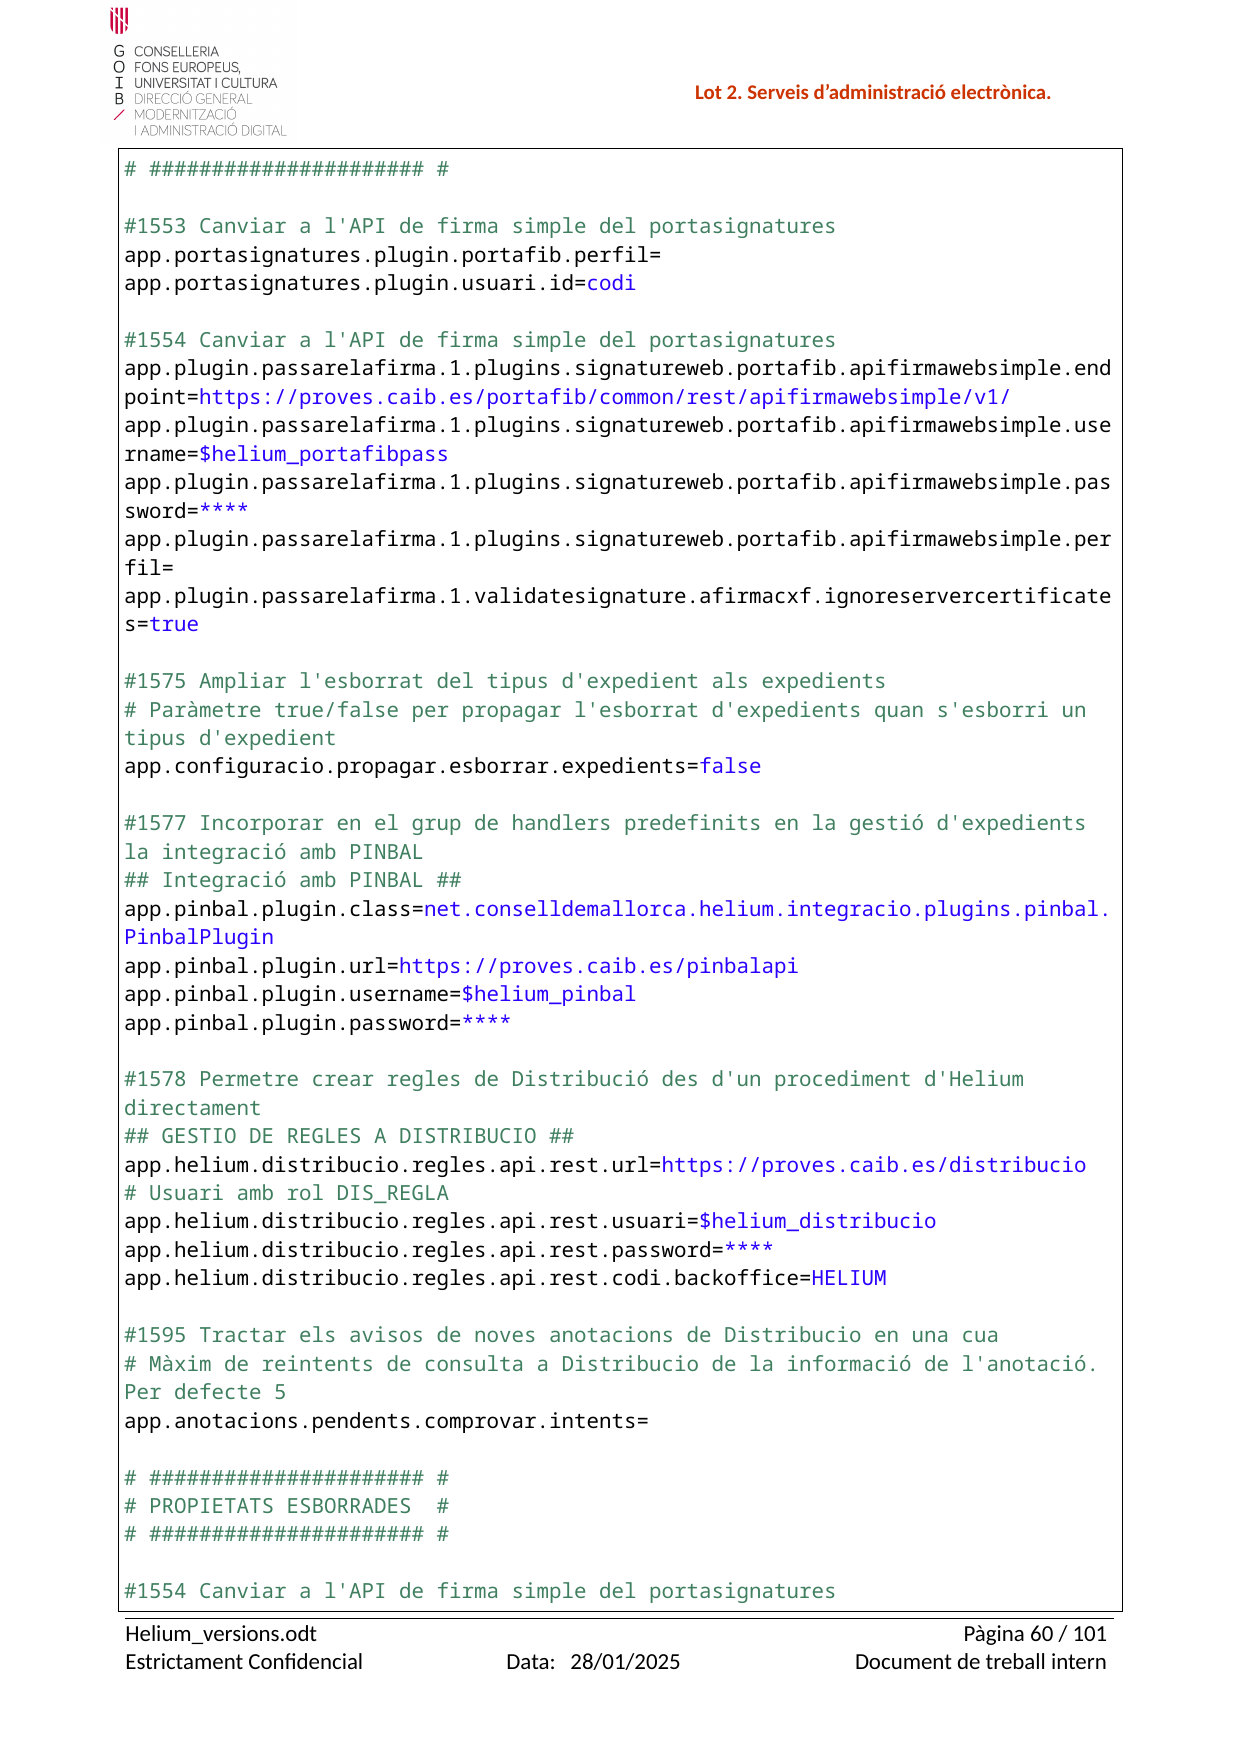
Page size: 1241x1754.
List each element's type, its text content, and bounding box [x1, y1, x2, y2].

table_header # ###################### # #1553 Canviar a l'API de firma simple del portasignatures app.portasignatures.plugin.portafib.perfil= app.portasignatures.plugin.usuari.id=codi #1554 Canviar a l'API de firma simple del portasignatures app.plugin.passarelafirma.1.plugins.signatureweb.portafib.apifirmawebsimple.endpoint=https://proves.caib.es/portafib/common/rest/apifirmawebsimple/v1/ app.plugin.passarelafirma.1.plugins.signatureweb.portafib.apifirmawebsimple.username=$helium_portafibpass app.plugin.passarelafirma.1.plugins.signatureweb.portafib.apifirmawebsimple.password=**** app.plugin.passarelafirma.1.plugins.signatureweb.portafib.apifirmawebsimple.perfil= app.plugin.passarelafirma.1.validatesignature.afirmacxf.ignoreservercertificates=true #1575 Ampliar l'esborrat del tipus d'expedient als expedients # Paràmetre true/false per propagar l'esborrat d'expedients quan s'esborri un tipus d'expedient app.configuracio.propagar.esborrar.expedients=false #1577 Incorporar en el grup de handlers predefinits en la gestió d'expedients la integració amb PINBAL ## Integració amb PINBAL ## app.pinbal.plugin.class=net.conselldemallorca.helium.integracio.plugins.pinbal.PinbalPlugin app.pinbal.plugin.url=https://proves.caib.es/pinbalapi app.pinbal.plugin.username=$helium_pinbal app.pinbal.plugin.password=**** #1578 Permetre crear regles de Distribució des d'un procediment d'Helium directament ## GESTIO DE REGLES A DISTRIBUCIO ## app.helium.distribucio.regles.api.rest.url=https://proves.caib.es/distribucio # Usuari amb rol DIS_REGLA app.helium.distribucio.regles.api.rest.usuari=$helium_distribucio app.helium.distribucio.regles.api.rest.password=**** app.helium.distribucio.regles.api.rest.codi.backoffice=HELIUM #1595 Tractar els avisos de noves anotacions de Distribucio en una cua # Màxim de reintents de consulta a Distribucio de la informació de l'anotació. Per defecte 5 app.anotacions.pendents.comprovar.intents= # ###################### # # PROPIETATS ESBORRADES # # ###################### # #1554 Canviar a l'API de firma simple del portasignatures [119, 149, 1122, 1611]
picture [100, 0, 297, 144]
